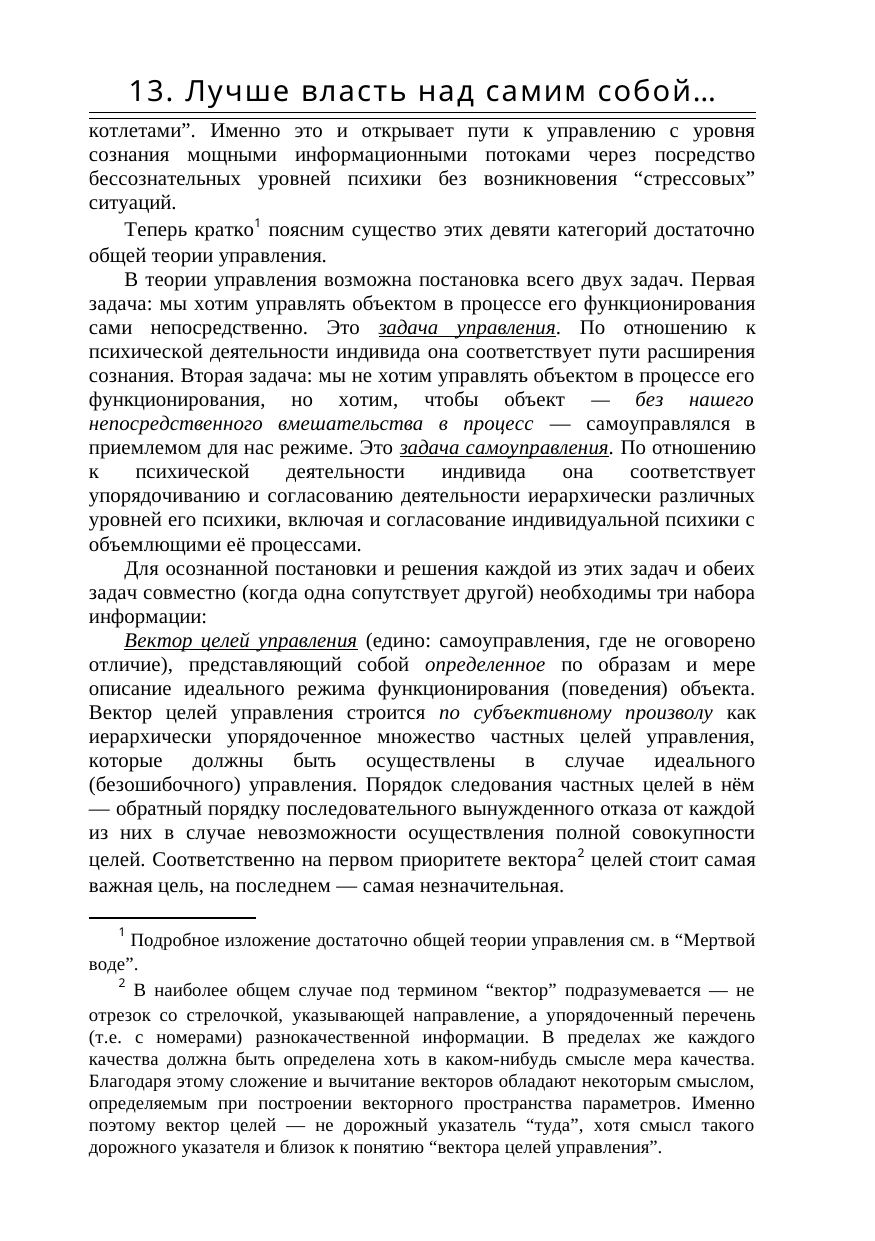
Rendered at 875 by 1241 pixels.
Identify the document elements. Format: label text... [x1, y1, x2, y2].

text В наиболее общем случае под термином “вектор” подразумевается — не отрезок со стрелочкой, указывающей направление, а упорядоченный перечень (т.е. с номерами) разнокачественной информации. В пределах же каждого качества должна быть определена хоть в каком-нибудь смысле мера качества. Благодаря этому сложение и вычитание векторов обладают некоторым смыслом, определяемым при построении векторного пространства параметров. Именно поэтому вектор целей — не дорожный указатель “туда”, хотя смысл такого дорожного указателя и близок к понятию “вектора целей управления”. [89, 974, 756, 1157]
text В теории управления возможна постановка всего двух задач. Первая задача: мы хотим управлять объектом в процессе его функционирования сами непосредственно. Это задача управления. По отношению к психической деятельности индивида она соответствует пути расширения сознания. Вторая задача: мы не хотим управлять объектом в процессе его функционирования, но хотим, чтобы объект — без нашего непосредственного вмешательства в процесс — самоуправлялся в приемлемом для нас режиме. Это задача самоуправления. По отношению к психической деятельности индивида она соответствует упорядочиванию и согласованию деятельности иерархически различных уровней его психики, включая и согласование индивидуальной психики с объемлющими её процессами. [89, 267, 756, 555]
text Для осознанной постановки и решения каждой из этих задач и обеих задач совместно (когда одна сопутствует другой) необходимы три набора информации: [89, 555, 756, 628]
text котлетами”. Именно это и открывает пути к управлению с уровня сознания мощными информационными потоками через посредство бессознательных уровней психики без возникновения “стрессовых” ситуаций. [89, 119, 756, 214]
text Вектор целей управления (едино: самоуправления, где не оговорено отличие), представляющий собой определенное по образам и мере описание идеального режима функционирования (поведения) объекта. Вектор целей управления строится по субъективному произволу как иерархически упорядоченное множество частных целей управления, которые должны быть осуществлены в случае идеального (безошибочного) управления. Порядок следования частных целей в нём — обратный порядку последовательного вынужденного отказа от каждой из них в случае невозможности осуществления полной совокупности целей. Соответственно на первом приоритете вектора целей стоит самая важная цель, на последнем — самая незначительная. [89, 628, 756, 897]
text Теперь кратко поясним существо этих девяти категорий достаточно общей теории управления. [89, 214, 756, 267]
text Подробное изложение достаточно общей теории управления см. в “Мертвой воде”. [89, 924, 756, 974]
